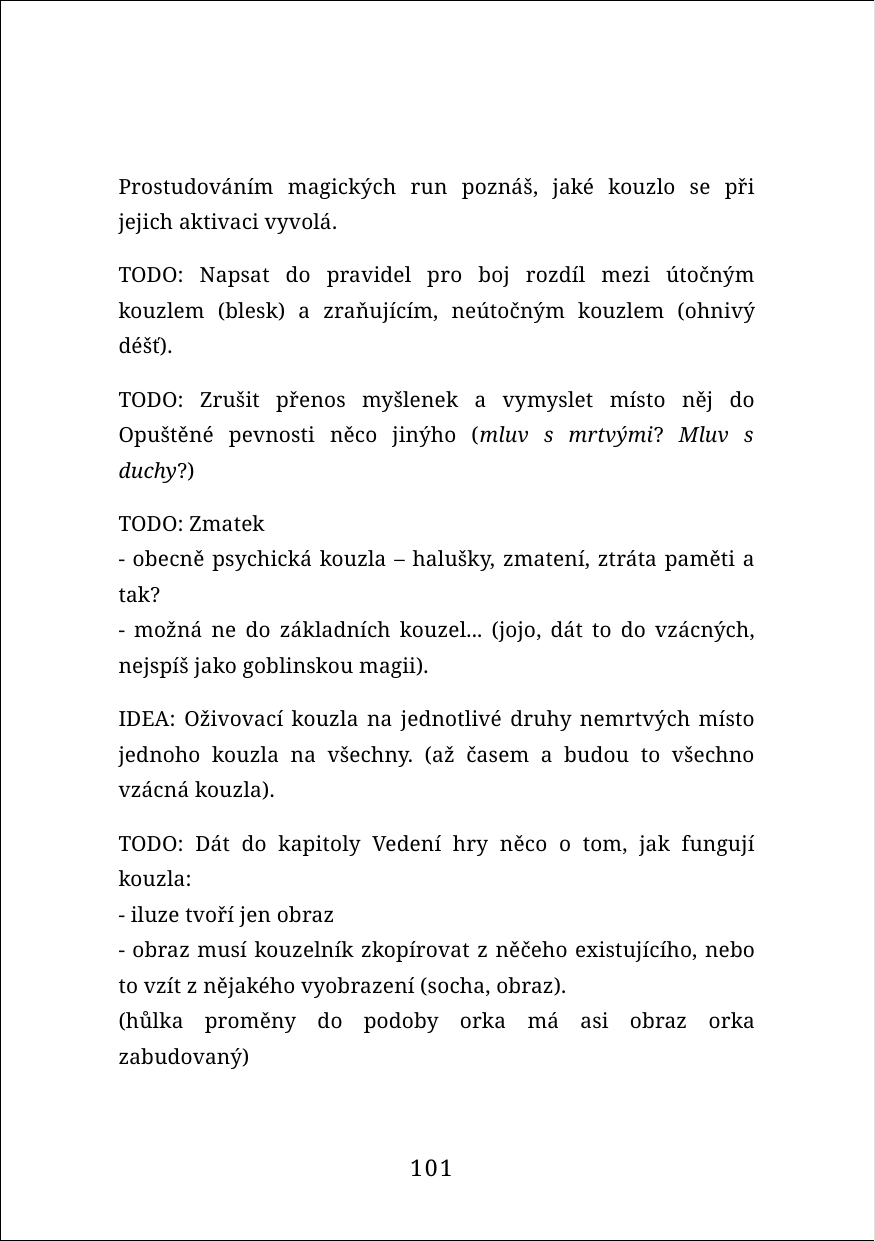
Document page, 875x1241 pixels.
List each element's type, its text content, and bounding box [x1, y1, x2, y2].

text Prostudováním magických run poznáš, jaké kouzlo se při jejich aktivaci vyvolá. [118, 172, 756, 236]
text TODO: Napsat do pravidel pro boj rozdíl mezi útočným kouzlem (blesk) a zraňujícím, neútočným kouzlem (ohnivý déšť). [118, 261, 756, 360]
text TODO: Dát do kapitoly Vedení hry něco o tom, jak fungují kouzla: - iluze tvoří jen obraz - obraz musí kouzelník zkopírovat z něčeho existujícího, nebo to vzít z nějakého vyobrazení (socha, obraz). (hůlka proměny do podoby orka má asi obraz orka zabudovaný) [118, 829, 756, 1070]
text IDEA: Oživovací kouzla na jednotlivé druhy nemrtvých místo jednoho kouzla na všechny. (až časem a budou to všechno vzácná kouzla). [118, 704, 756, 804]
text TODO: Zmatek - obecně psychická kouzla – halušky, zmatení, ztráta paměti a tak? - možná ne do základních kouzel... (jojo, dát to do vzácných, nejspíš jako goblinskou magii). [118, 509, 756, 679]
text TODO: Zrušit přenos myšlenek a vymyslet místo něj do Opuštěné pevnosti něco jinýho (mluv s mrtvými? Mluv s duchy?) [118, 385, 756, 484]
